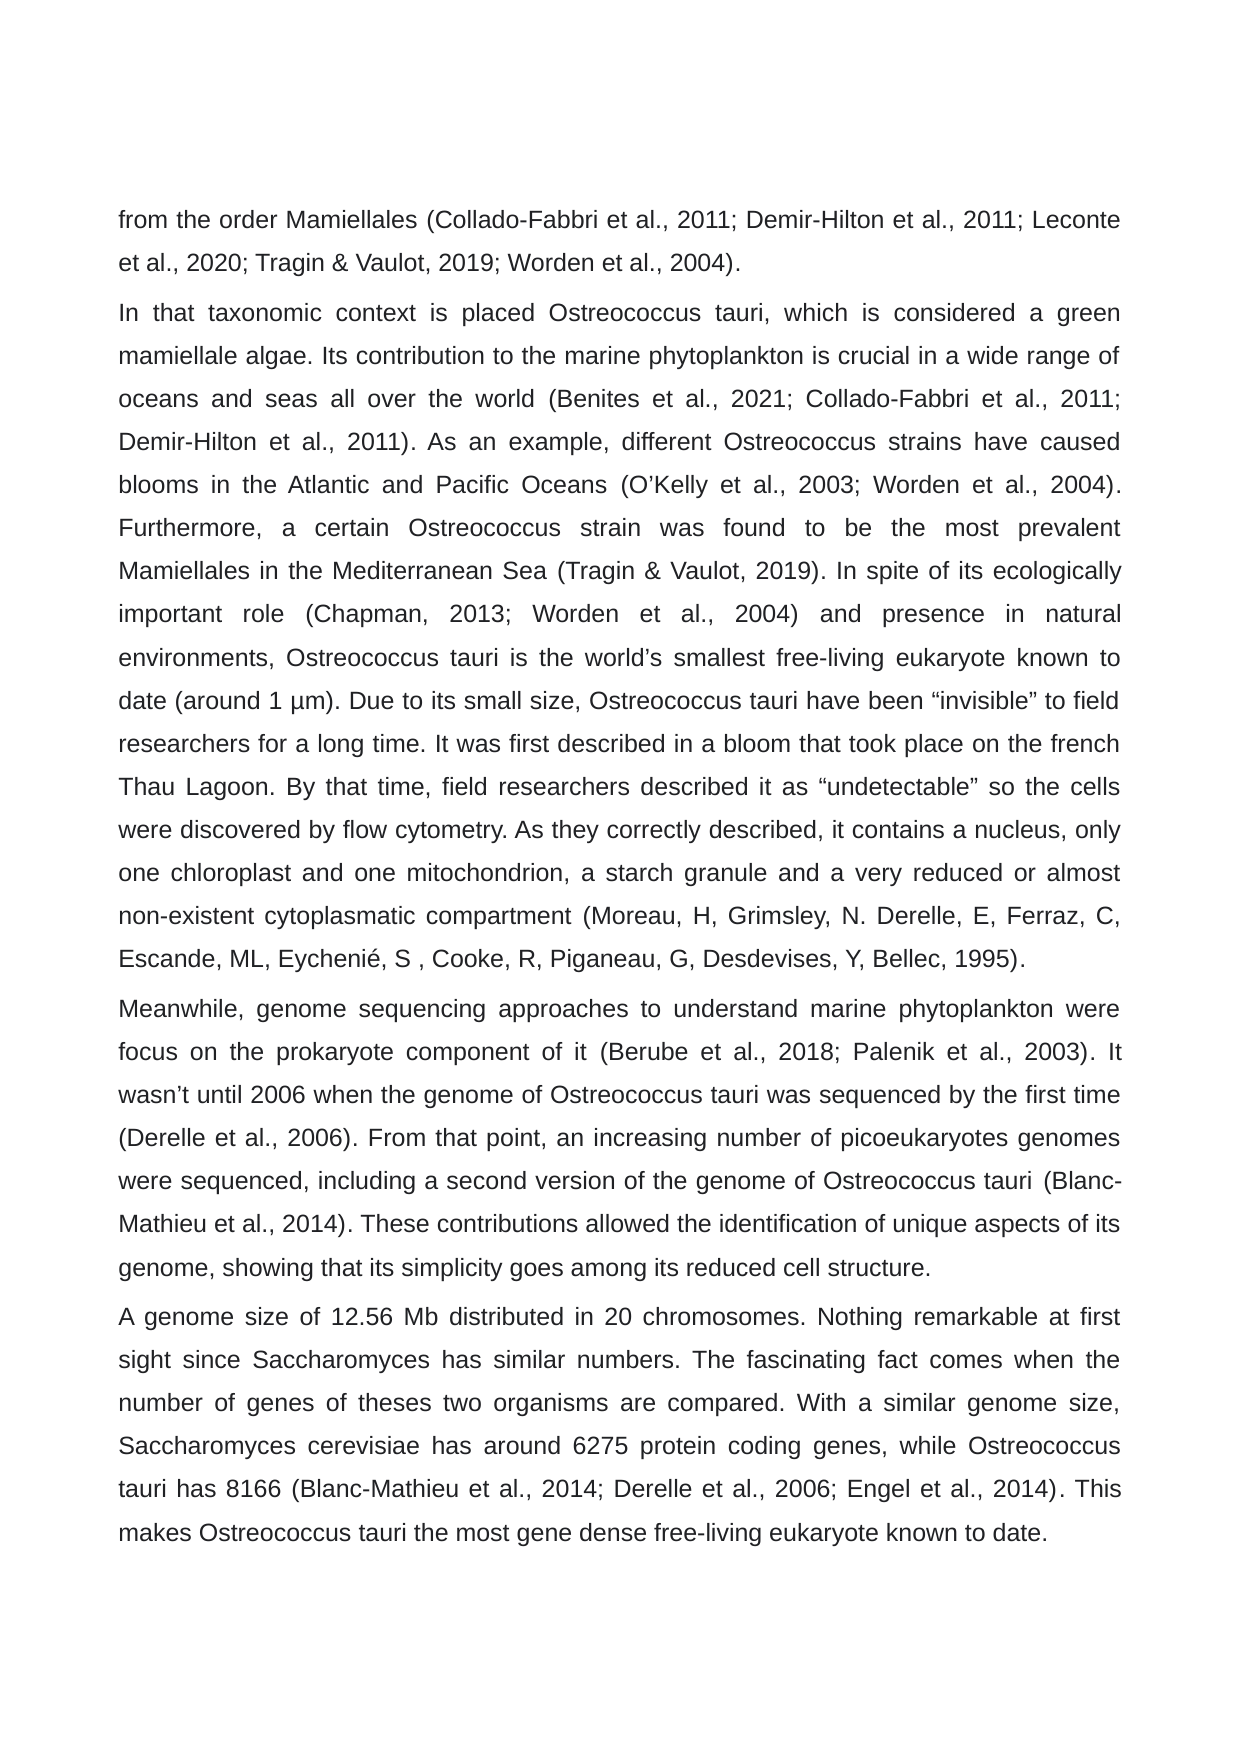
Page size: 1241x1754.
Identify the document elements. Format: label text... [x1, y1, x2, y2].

text Meanwhile, genome sequencing approaches to understand marine phytoplankton were focus on the prokaryote component of it (Berube et al., 2018; Palenik et al., 2003)⁠. It wasn’t until 2006 when the genome of Ostreococcus tauri was sequenced by the first time (Derelle et al., 2006)⁠. From that point, an increasing number of picoeukaryotes genomes were sequenced, including a second version of the genome of Ostreococcus tauri (Blanc-Mathieu et al., 2014)⁠. These contributions allowed the identification of unique aspects of its genome, showing that its simplicity goes among its reduced cell structure. [118, 994, 1122, 1281]
text A genome size of 12.56 Mb distributed in 20 chromosomes. Nothing remarkable at first sight since Saccharomyces has similar numbers. The fascinating fact comes when the number of genes of theses two organisms are compared. With a similar genome size, Saccharomyces cerevisiae has around 6275 protein coding genes, while Ostreococcus tauri has 8166 (Blanc-Mathieu et al., 2014; Derelle et al., 2006; Engel et al., 2014)⁠. This makes Ostreococcus tauri the most gene dense free-living eukaryote known to date. [118, 1302, 1122, 1546]
text from the order Mamiellales (Collado-Fabbri et al., 2011; Demir-Hilton et al., 2011; Leconte et al., 2020; Tragin & Vaulot, 2019; Worden et al., 2004)⁠⁠. [118, 205, 1122, 277]
text In that taxonomic context is placed Ostreococcus tauri, which is considered a green mamiellale algae. Its contribution to the marine phytoplankton is crucial in a wide range of oceans and seas all over the world (Benites et al., 2021; Collado-Fabbri et al., 2011; Demir-Hilton et al., 2011)⁠. As an example, different Ostreococcus strains have caused blooms in the Atlantic and Pacific Oceans (O’Kelly et al., 2003; Worden et al., 2004)⁠. Furthermore, a certain Ostreococcus strain was found to be the most prevalent Mamiellales in the Mediterranean Sea (Tragin & Vaulot, 2019)⁠. In spite of its ecologically important role (Chapman, 2013; Worden et al., 2004)⁠ and presence in natural environments, Ostreococcus tauri is the world’s smallest free-living eukaryote known to date (around 1 µm). Due to its small size, Ostreococcus tauri have been “invisible” to field researchers for a long time. It was first described in a bloom that took place on the french Thau Lagoon. By that time, field researchers described it as “undetectable” so the cells were discovered by flow cytometry. As they correctly described, it contains a nucleus, only one chloroplast and one mitochondrion, a starch granule and a very reduced or almost non-existent cytoplasmatic compartment (Moreau, H, Grimsley, N. Derelle, E, Ferraz, C, Escande, ML, Eychenié, S , Cooke, R, Piganeau, G, Desdevises, Y, Bellec, 1995)⁠. [118, 298, 1122, 973]
